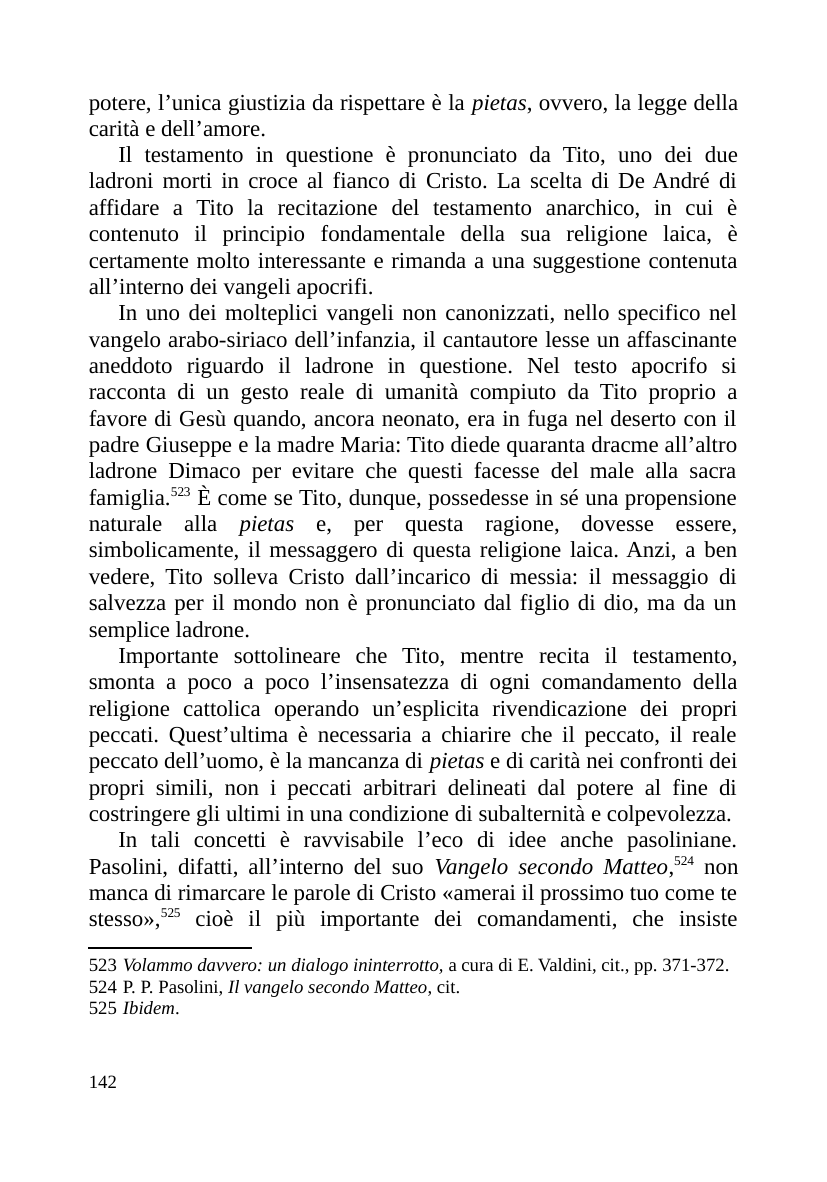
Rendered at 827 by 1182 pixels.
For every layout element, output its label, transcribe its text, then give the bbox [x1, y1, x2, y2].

text Il testamento in questione è pronunciato da Tito, uno dei due ladroni morti in croce al fianco di Cristo. La scelta di De André di affidare a Tito la recitazione del testamento anarchico, in cui è contenuto il principio fondamentale della sua religione laica, è certamente molto interessante e rimanda a una suggestione contenuta all’interno dei vangeli apocrifi. [88, 141, 738, 299]
text Ibidem. [88, 997, 738, 1019]
text Volammo davvero: un dialogo ininterrotto, a cura di E. Valdini, cit., pp. 371-372. [88, 954, 738, 976]
text P. P. Pasolini, Il vangelo secondo Matteo, cit. [88, 976, 738, 997]
text In uno dei molteplici vangeli non canonizzati, nello specifico nel vangelo arabo-siriaco dell’infanzia, il cantautore lesse un affascinante aneddoto riguardo il ladrone in questione. Nel testo apocrifo si racconta di un gesto reale di umanità compiuto da Tito proprio a favore di Gesù quando, ancora neonato, era in fuga nel deserto con il padre Giuseppe e la madre Maria: Tito diede quaranta dracme all’altro ladrone Dimaco per evitare che questi facesse del male alla sacra famiglia. è come se Tito, dunque, possedesse in sé una propensione naturale alla pietas e, per questa ragione, dovesse essere, simbolicamente, il messaggero di questa religione laica. Anzi, a ben vedere, Tito solleva Cristo dall’incarico di messia: il messaggio di salvezza per il mondo non è pronunciato dal figlio di dio, ma da un semplice ladrone. [88, 299, 738, 642]
text In tali concetti è ravvisabile l’eco di idee anche pasoliniane. Pasolini, difatti, all’interno del suo Vangelo secondo Matteo, non manca di rimarcare le parole di Cristo «amerai il prossimo tuo come te stesso», cioè il più importante dei comandamenti, che insiste [88, 826, 738, 932]
text Importante sottolineare che Tito, mentre recita il testamento, smonta a poco a poco l’insensatezza di ogni comandamento della religione cattolica operando un’esplicita rivendicazione dei propri peccati. Quest’ultima è necessaria a chiarire che il peccato, il reale peccato dell’uomo, è la mancanza di pietas e di carità nei confronti dei propri simili, non i peccati arbitrari delineati dal potere al fine di costringere gli ultimi in una condizione di subalternità e colpevolezza. [88, 642, 738, 826]
text potere, l’unica giustizia da rispettare è la pietas, ovvero, la legge della carità e dell’amore. [88, 88, 738, 141]
